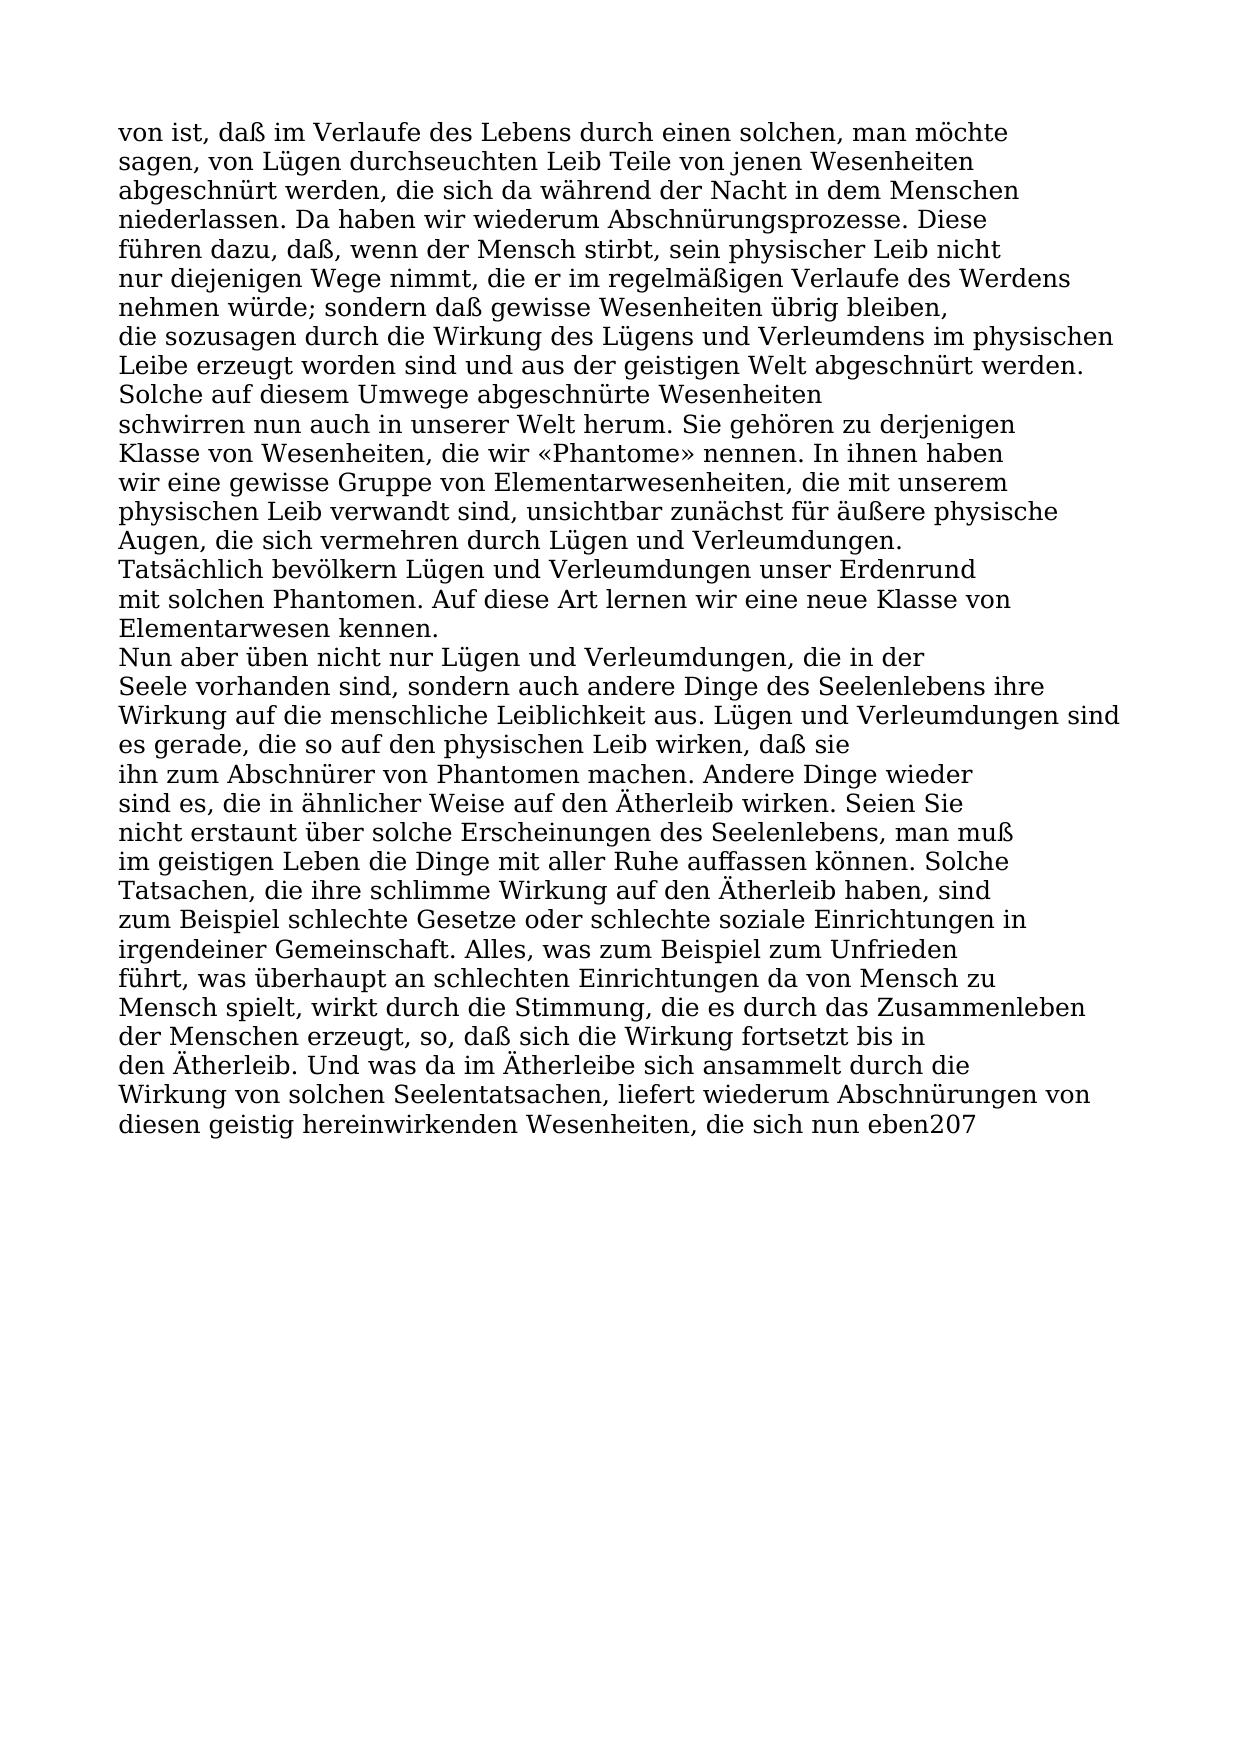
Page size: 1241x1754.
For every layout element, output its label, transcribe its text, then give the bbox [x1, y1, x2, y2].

text Mensch spielt, wirkt durch die Stimmung, die es durch das Zusammenleben der Menschen erzeugt, so, daß sich die Wirkung fortsetzt bis in [118, 993, 1122, 1051]
text Seele vorhanden sind, sondern auch andere Dinge des Seelenlebens ihre [118, 672, 1122, 701]
text sagen, von Lügen durchseuchten Leib Teile von jenen Wesenheiten abgeschnürt werden, die sich da während der Nacht in dem Menschen [118, 147, 1122, 206]
text Nun aber üben nicht nur Lügen und Verleumdungen, die in der [118, 643, 1122, 672]
text ihn zum Abschnürer von Phantomen machen. Andere Dinge wieder [118, 760, 1122, 789]
text führen dazu, daß, wenn der Mensch stirbt, sein physischer Leib nicht [118, 235, 1122, 264]
text Tatsachen, die ihre schlimme Wirkung auf den Ätherleib haben, sind [118, 876, 1122, 906]
text niederlassen. Da haben wir wiederum Abschnürungsprozesse. Diese [118, 206, 1122, 235]
text zum Beispiel schlechte Gesetze oder schlechte soziale Einrichtungen in [118, 906, 1122, 935]
text nicht erstaunt über solche Erscheinungen des Seelenlebens, man muß [118, 818, 1122, 847]
text Tatsächlich bevölkern Lügen und Verleumdungen unser Erdenrund [118, 556, 1122, 585]
text den Ätherleib. Und was da im Ätherleibe sich ansammelt durch die [118, 1051, 1122, 1081]
text irgendeiner Gemeinschaft. Alles, was zum Beispiel zum Unfrieden [118, 935, 1122, 964]
text schwirren nun auch in unserer Welt herum. Sie gehören zu derjenigen [118, 410, 1122, 439]
text von ist, daß im Verlaufe des Lebens durch einen solchen, man möchte [118, 118, 1122, 147]
text führt, was überhaupt an schlechten Einrichtungen da von Mensch zu [118, 964, 1122, 993]
text Elementarwesen kennen. [118, 614, 1122, 643]
text Wirkung auf die menschliche Leiblichkeit aus. Lügen und Verleumdungen sind es gerade, die so auf den physischen Leib wirken, daß sie [118, 701, 1122, 760]
text physischen Leib verwandt sind, unsichtbar zunächst für äußere physische Augen, die sich vermehren durch Lügen und Verleumdungen. [118, 497, 1122, 556]
text Klasse von Wesenheiten, die wir «Phantome» nennen. In ihnen haben [118, 439, 1122, 468]
text Wirkung von solchen Seelentatsachen, liefert wiederum Abschnürungen von diesen geistig hereinwirkenden Wesenheiten, die sich nun eben207 [118, 1081, 1122, 1139]
text mit solchen Phantomen. Auf diese Art lernen wir eine neue Klasse von [118, 585, 1122, 614]
text nur diejenigen Wege nimmt, die er im regelmäßigen Verlaufe des Werdens nehmen würde; sondern daß gewisse Wesenheiten übrig bleiben, [118, 264, 1122, 322]
text die sozusagen durch die Wirkung des Lügens und Verleumdens im physischen Leibe erzeugt worden sind und aus der geistigen Welt abgeschnürt werden. Solche auf diesem Umwege abgeschnürte Wesenheiten [118, 322, 1122, 410]
text sind es, die in ähnlicher Weise auf den Ätherleib wirken. Seien Sie [118, 789, 1122, 818]
text wir eine gewisse Gruppe von Elementarwesenheiten, die mit unserem [118, 468, 1122, 497]
text im geistigen Leben die Dinge mit aller Ruhe auffassen können. Solche [118, 847, 1122, 876]
